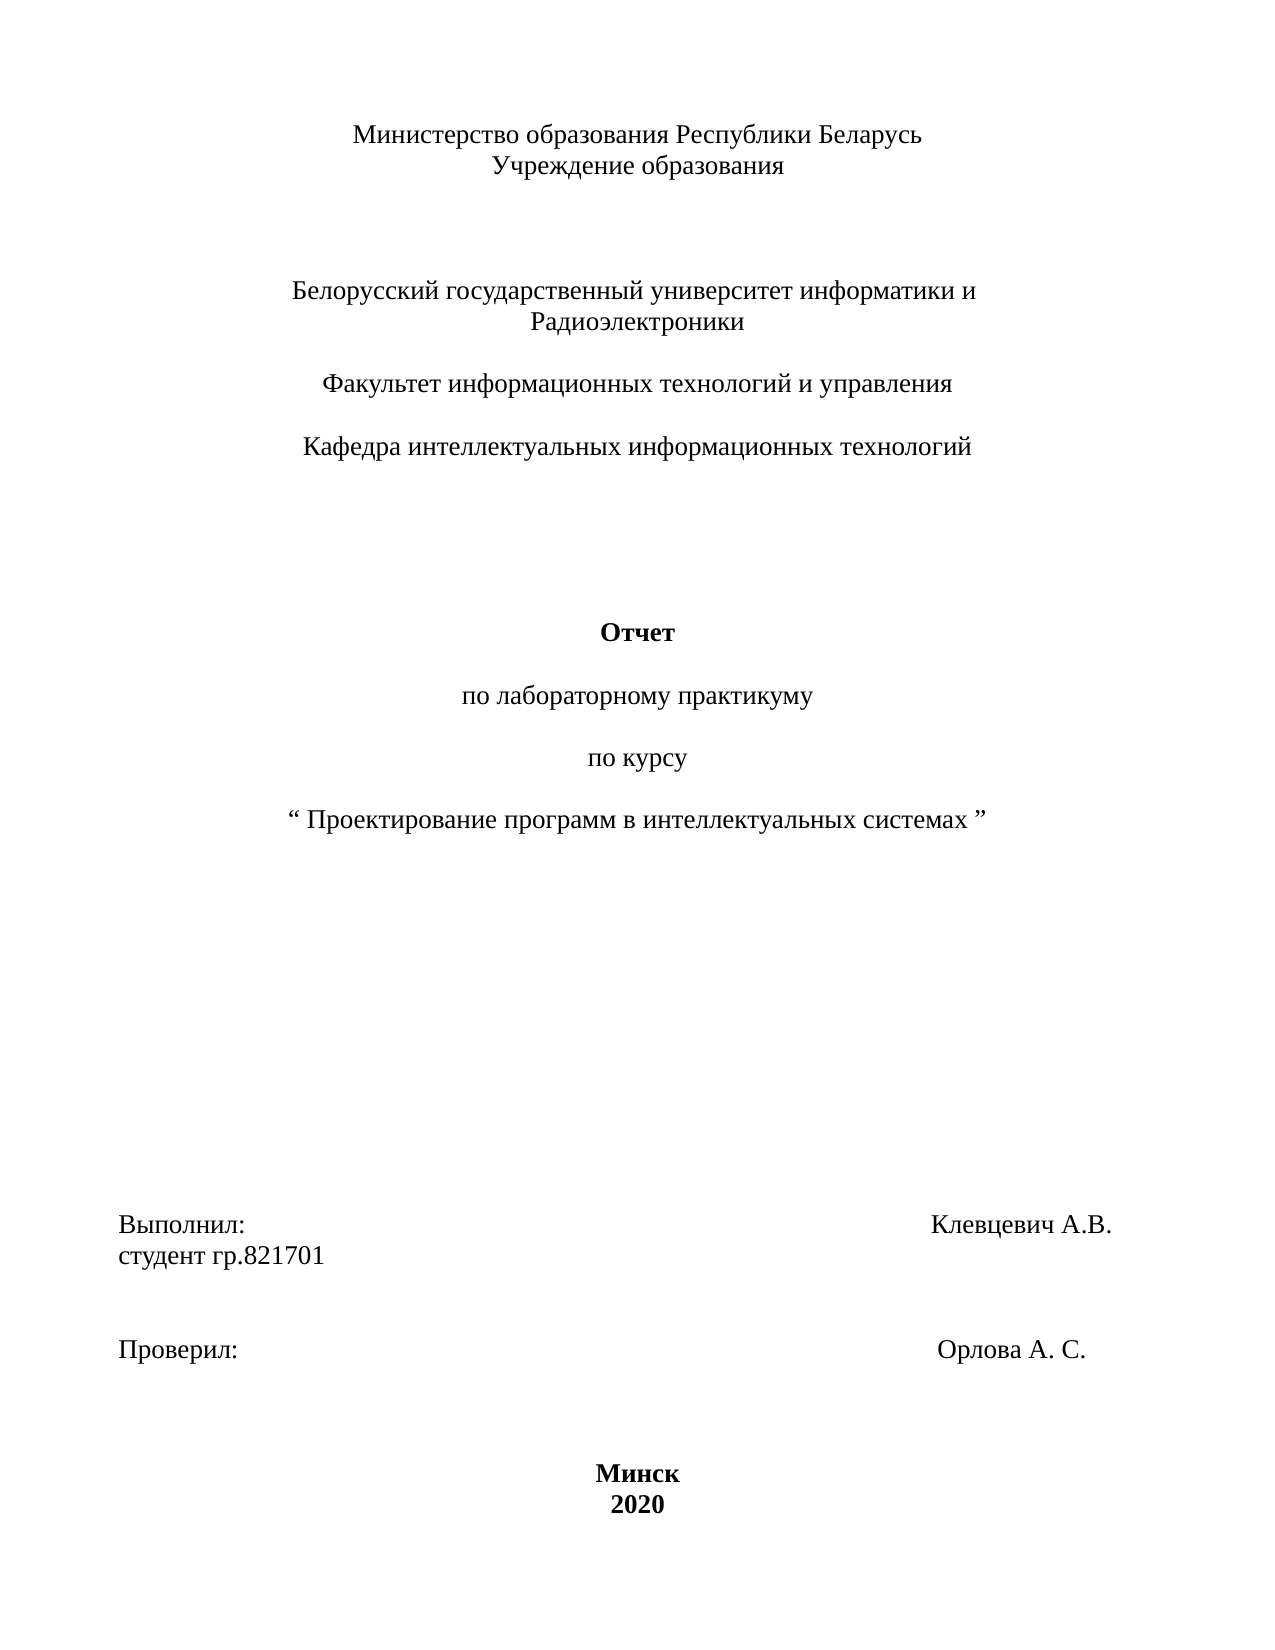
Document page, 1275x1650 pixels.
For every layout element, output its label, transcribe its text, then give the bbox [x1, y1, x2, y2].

text Выполнил: Клевцевич А.В. [118, 1208, 1157, 1239]
text “ Проектирование программ в интеллектуальных системах ” [118, 803, 1157, 834]
text Минск [118, 1457, 1157, 1488]
text 2020 [118, 1488, 1157, 1520]
text Белорусский государственный университет информатики и [118, 274, 1157, 305]
text по курсу [118, 741, 1157, 772]
text Проверил: Орлова А. С. [118, 1333, 1157, 1364]
text Кафедра интеллектуальных информационных технологий [118, 429, 1157, 461]
text студент гр.821701 [118, 1239, 1157, 1271]
text Министерство образования Республики Беларусь [118, 118, 1157, 149]
text Учреждение образования [118, 149, 1157, 180]
text Отчет [118, 616, 1157, 648]
text по лабораторному практикуму [118, 679, 1157, 710]
text Факультет информационных технологий и управления [118, 367, 1157, 398]
text Радиоэлектроники [118, 305, 1157, 336]
